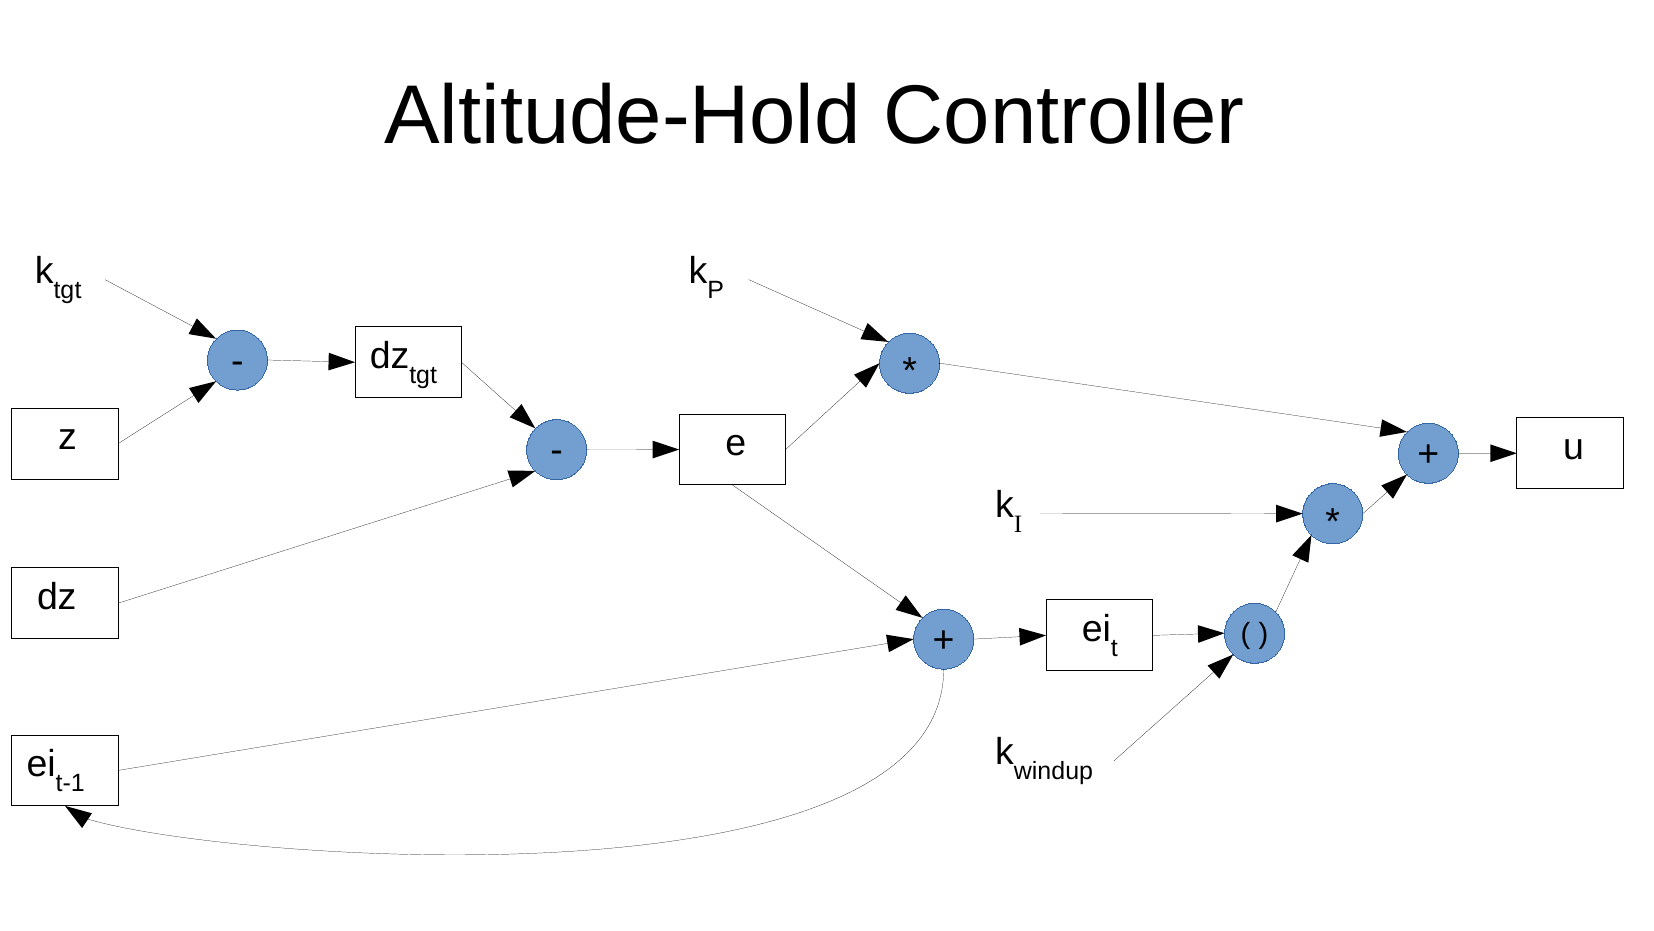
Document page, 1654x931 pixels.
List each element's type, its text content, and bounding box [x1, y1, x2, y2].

text_box kP [673, 242, 749, 318]
text_box z [11, 408, 119, 480]
text_box u [1516, 417, 1624, 489]
text_box eit-1 [11, 735, 119, 806]
text_box * [879, 333, 940, 394]
text_box ( ) [1224, 603, 1285, 664]
text_box kwindup [980, 723, 1115, 799]
text_box + [1398, 423, 1459, 484]
text_box ktgt [20, 242, 106, 318]
text_box + [913, 609, 974, 670]
text_box - [207, 330, 268, 391]
title Altitude-Hold Controller [70, 37, 1559, 193]
text_box * [1302, 483, 1363, 544]
text_box kI [980, 475, 1041, 551]
text_box eit [1046, 599, 1153, 671]
text_box e [679, 414, 786, 485]
text_box - [526, 419, 587, 480]
text_box dz [11, 567, 119, 639]
text_box dztgt [355, 326, 462, 398]
